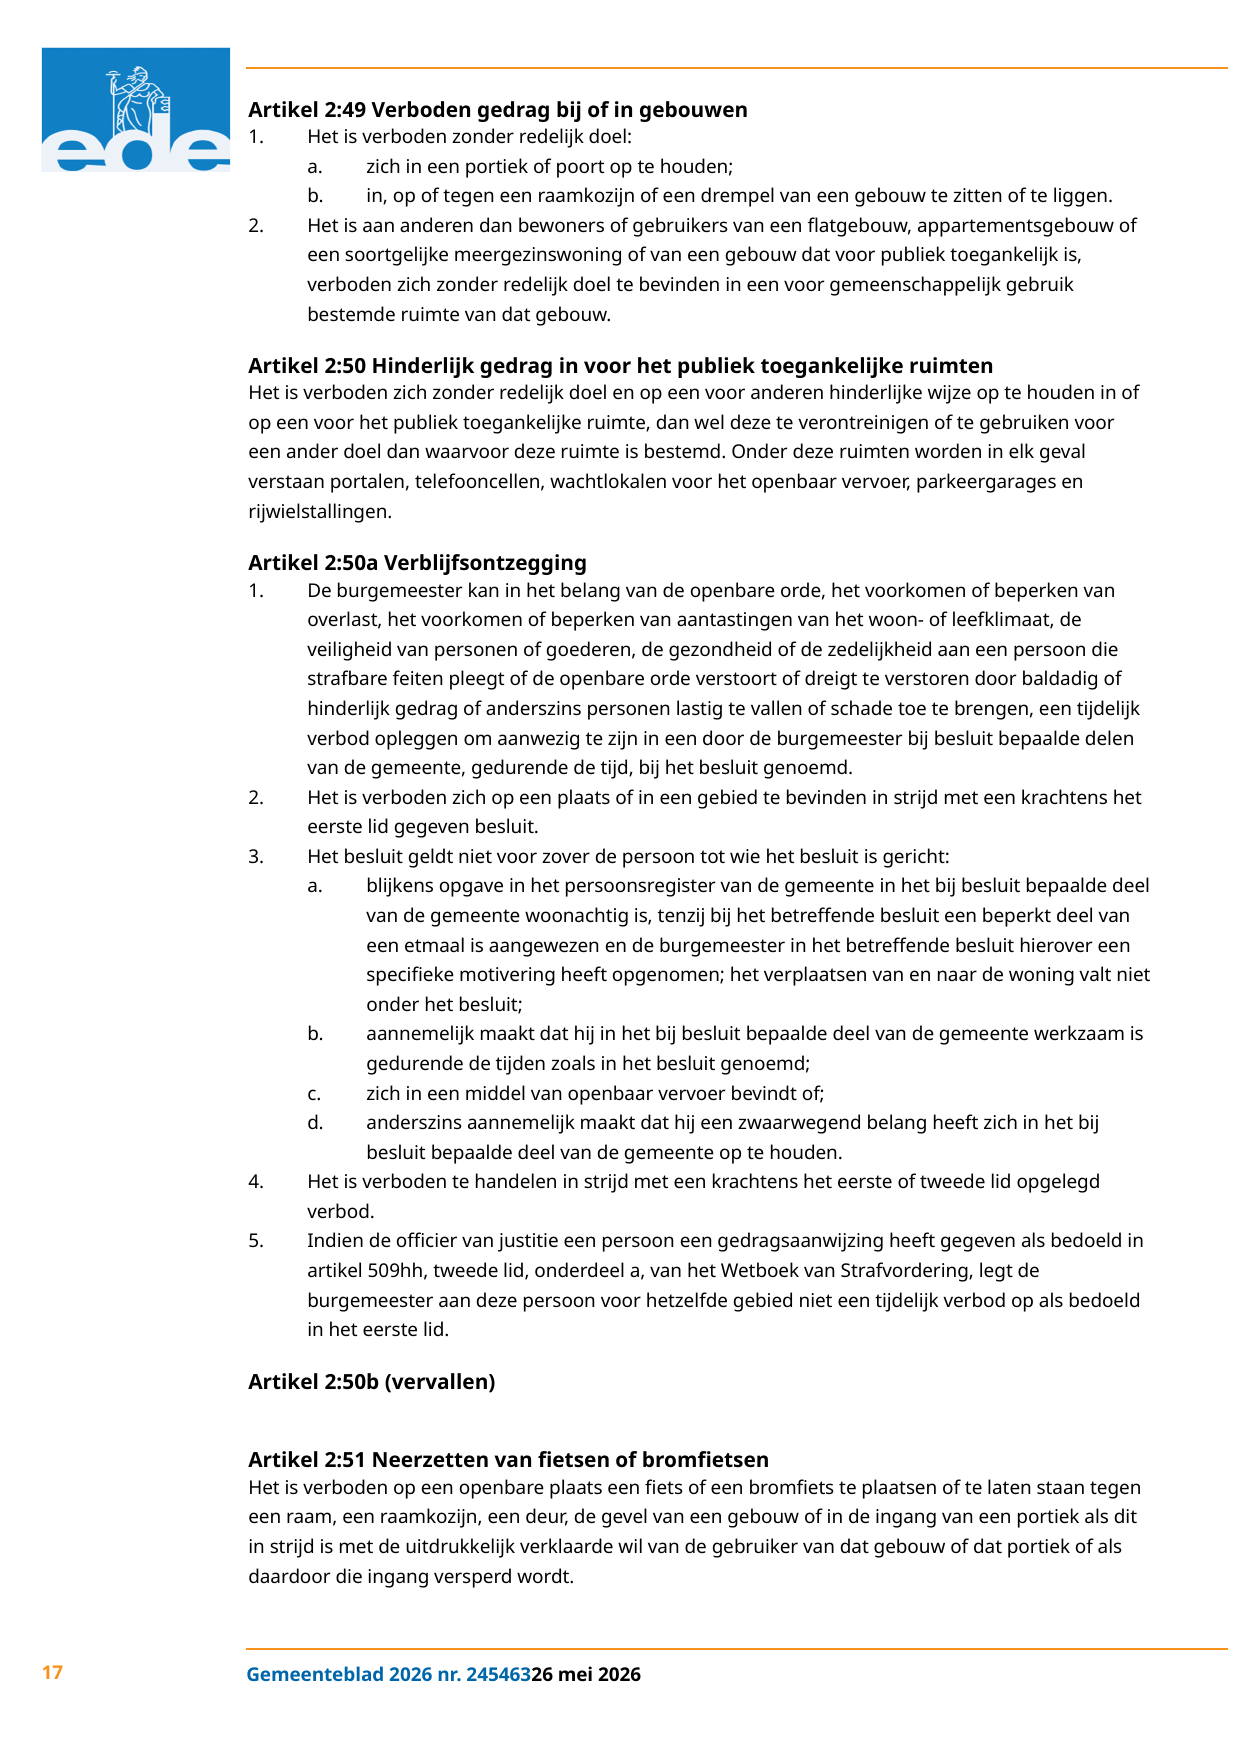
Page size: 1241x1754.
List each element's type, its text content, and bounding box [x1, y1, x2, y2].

list Het is verboden zonder redelijk doel: [248, 123, 1152, 149]
picture [41, 47, 231, 172]
list De burgemeester kan in het belang van de openbare orde, het voorkomen of beperken van overlast, het voorkomen of beperken van aantastingen van het woon- of leefklimaat, de veiligheid van personen of goederen, de gezondheid of de zedelijkheid aan een persoon die strafbare feiten pleegt of de openbare orde verstoort of dreigt te verstoren door baldadig of hinderlijk gedrag of anderszins personen lastig te vallen of schade toe te brengen, een tijdelijk verbod opleggen om aanwezig te zijn in een door de burgemeester bij besluit bepaalde delen van de gemeente, gedurende de tijd, bij het besluit genoemd. [248, 577, 1152, 780]
list Indien de officier van justitie een persoon een gedragsaanwijzing heeft gegeven als bedoeld in artikel 509hh, tweede lid, onderdeel a, van het Wetboek van Strafvordering, legt de burgemeester aan deze persoon voor hetzelfde gebied niet een tijdelijk verbod op als bedoeld in het eerste lid. [248, 1228, 1152, 1342]
text Het is verboden op een openbare plaats een fiets of een bromfiets te plaatsen of te laten staan tegen een raam, een raamkozijn, een deur, de gevel van een gebouw of in de ingang van een portiek als dit in strijd is met de uitdrukkelijk verklaarde wil van de gebruiker van dat gebouw of dat portiek of als daardoor die ingang versperd wordt. [248, 1474, 1152, 1588]
list in, op of tegen een raamkozijn of een drempel van een gebouw te zitten of te liggen. [307, 182, 1152, 208]
text Artikel 2:50b (vervallen) [248, 1367, 1152, 1395]
list Het besluit geldt niet voor zover de persoon tot wie het besluit is gericht: [248, 843, 1152, 869]
text Het is verboden zich zonder redelijk doel en op een voor anderen hinderlijke wijze op te houden in of op een voor het publiek toegankelijke ruimte, dan wel deze te verontreinigen of te gebruiken voor een ander doel dan waarvoor deze ruimte is bestemd. Onder deze ruimten worden in elk geval verstaan portalen, telefooncellen, wachtlokalen voor het openbaar vervoer, parkeergarages en rijwielstallingen. [248, 379, 1152, 524]
text Artikel 2:50a Verblijfsontzegging [248, 548, 1152, 577]
text Artikel 2:50 Hinderlijk gedrag in voor het publiek toegankelijke ruimten [248, 351, 1152, 379]
list zich in een portiek of poort op te houden; [307, 153, 1152, 178]
text Artikel 2:51 Neerzetten van fietsen of bromfietsen [248, 1446, 1152, 1474]
list zich in een middel van openbaar vervoer bevindt of; [307, 1080, 1152, 1105]
list Het is verboden zich op een plaats of in een gebied te bevinden in strijd met een krachtens het eerste lid gegeven besluit. [248, 784, 1152, 839]
list aannemelijk maakt dat hij in het bij besluit bepaalde deel van de gemeente werkzaam is gedurende de tijden zoals in het besluit genoemd; [307, 1021, 1152, 1076]
text Artikel 2:49 Verboden gedrag bij of in gebouwen [248, 95, 1152, 123]
list Het is verboden te handelen in strijd met een krachtens het eerste of tweede lid opgelegd verbod. [248, 1168, 1152, 1224]
list Het is aan anderen dan bewoners of gebruikers van een flatgebouw, appartementsgebouw of een soortgelijke meergezinswoning of van een gebouw dat voor publiek toegankelijk is, verboden zich zonder redelijk doel te bevinden in een voor gemeenschappelijk gebruik bestemde ruimte van dat gebouw. [248, 212, 1152, 326]
list blijkens opgave in het persoonsregister van de gemeente in het bij besluit bepaalde deel van de gemeente woonachtig is, tenzij bij het betreffende besluit een beperkt deel van een etmaal is aangewezen en de burgemeester in het betreffende besluit hierover een specifieke motivering heeft opgenomen; het verplaatsen van en naar de woning valt niet onder het besluit; [307, 873, 1152, 1017]
list anderszins aannemelijk maakt dat hij een zwaarwegend belang heeft zich in het bij besluit bepaalde deel van de gemeente op te houden. [307, 1109, 1152, 1164]
